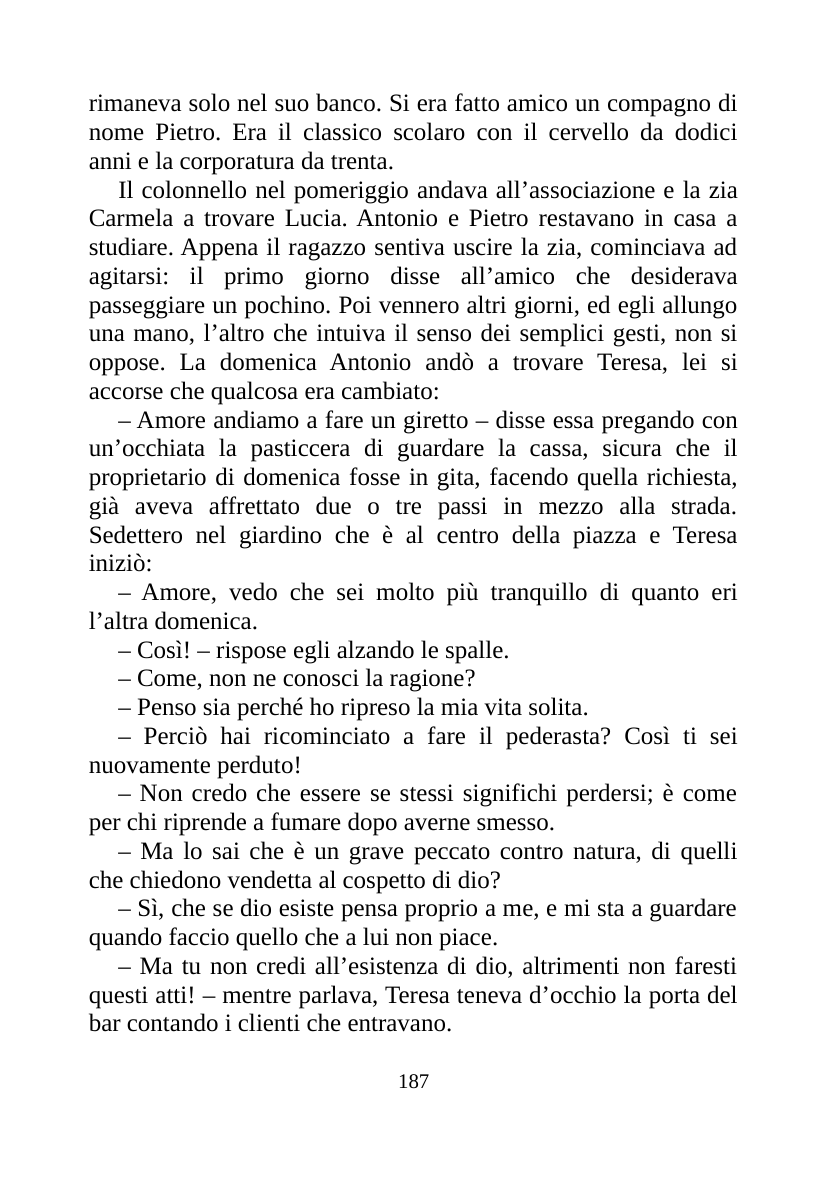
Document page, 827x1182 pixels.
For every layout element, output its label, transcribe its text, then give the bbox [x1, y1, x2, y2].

text – Penso sia perché ho ripreso la mia vita solita. [88, 692, 738, 721]
text – Così! – rispose egli alzando le spalle. [88, 635, 738, 663]
text – Ma lo sai che è un grave peccato contro natura, di quelli che chiedono vendetta al cospetto di dio? [88, 836, 738, 893]
text – Sì, che se dio esiste pensa proprio a me, e mi sta a guardare quando faccio quello che a lui non piace. [88, 893, 738, 951]
text Il colonnello nel pomeriggio andava all’associazione e la zia Carmela a trovare Lucia. Antonio e Pietro restavano in casa a studiare. Appena il ragazzo sentiva uscire la zia, cominciava ad agitarsi: il primo giorno disse all’amico che desiderava passeggiare un pochino. Poi vennero altri giorni, ed egli allungo una mano, l’altro che intuiva il senso dei semplici gesti, non si oppose. La domenica Antonio andò a trovare Teresa, lei si accorse che qualcosa era cambiato: [88, 175, 738, 405]
text – Perciò hai ricominciato a fare il pederasta? Così ti sei nuovamente perduto! [88, 721, 738, 778]
text – Amore, vedo che sei molto più tranquillo di quanto eri l’altra domenica. [88, 577, 738, 635]
text – Amore andiamo a fare un giretto – disse essa pregando con un’occhiata la pasticcera di guardare la cassa, sicura che il proprietario di domenica fosse in gita, facendo quella richiesta, già aveva affrettato due o tre passi in mezzo alla strada. Sedettero nel giardino che è al centro della piazza e Teresa iniziò: [88, 405, 738, 577]
text rimaneva solo nel suo banco. Si era fatto amico un compagno di nome Pietro. Era il classico scolaro con il cervello da dodici anni e la corporatura da trenta. [88, 88, 738, 175]
text – Come, non ne conosci la ragione? [88, 663, 738, 692]
text – Non credo che essere se stessi significhi perdersi; è come per chi riprende a fumare dopo averne smesso. [88, 778, 738, 836]
text – Ma tu non credi all’esistenza di dio, altrimenti non faresti questi atti! – mentre parlava, Teresa teneva d’occhio la porta del bar contando i clienti che entravano. [88, 951, 738, 1037]
